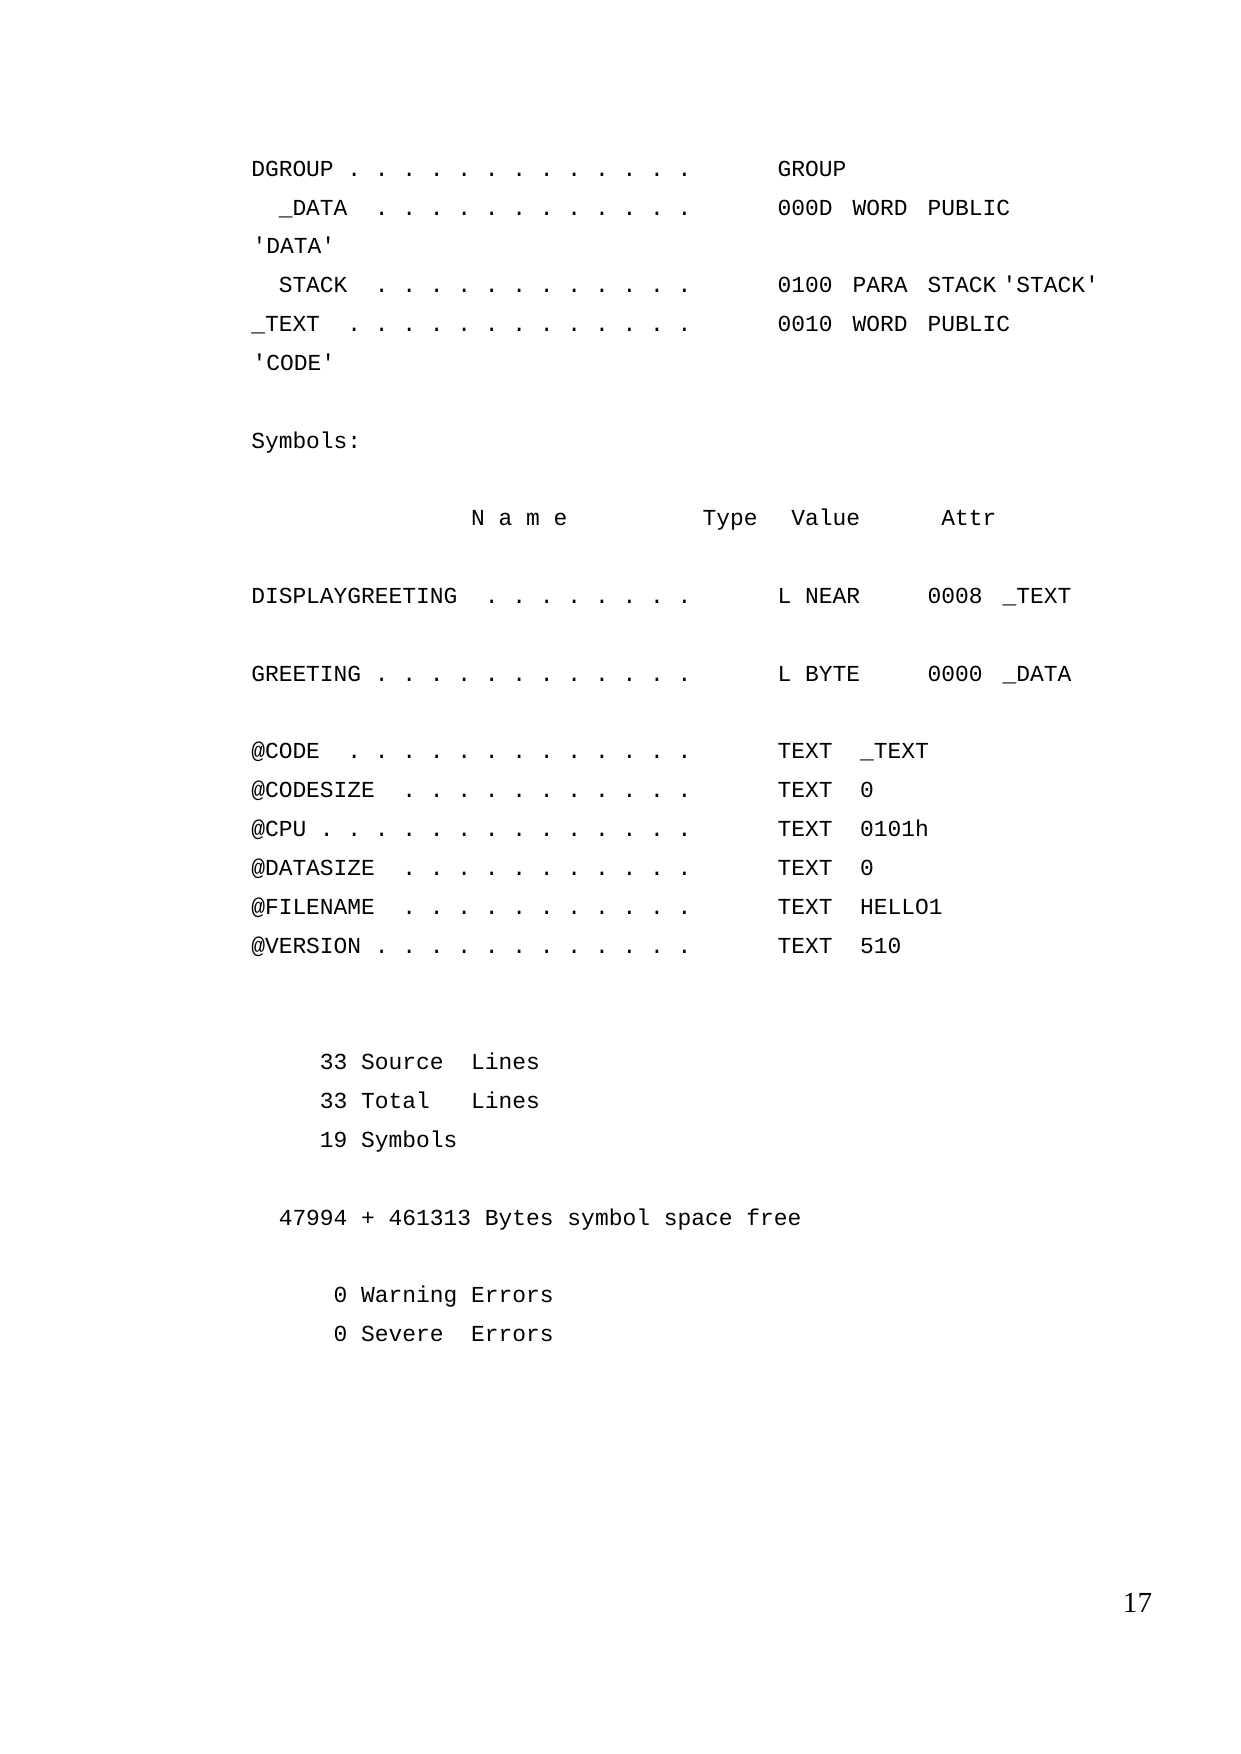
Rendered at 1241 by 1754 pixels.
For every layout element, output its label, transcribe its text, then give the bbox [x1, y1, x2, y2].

text DISPLAYGREETING . . . . . . . . L NEAR 0008 _TEXT [177, 584, 1152, 610]
text _DATA . . . . . . . . . . . . 000D WORD PUBLIC 'DATA' [177, 196, 1152, 261]
text @CPU . . . . . . . . . . . . . . TEXT 0101h [177, 817, 1152, 843]
text 33 Total Lines [177, 1089, 1152, 1115]
text _TEXT . . . . . . . . . . . . . 0010 WORD PUBLIC 'CODE' [177, 312, 1152, 377]
text 0 Warning Errors [177, 1284, 1152, 1310]
text @DATASIZE . . . . . . . . . . . TEXT 0 [177, 856, 1152, 882]
text Symbols: [177, 429, 1152, 455]
text 19 Symbols [177, 1128, 1152, 1154]
text @CODE . . . . . . . . . . . . . TEXT _TEXT [177, 740, 1152, 766]
text 0 Severe Errors [177, 1323, 1152, 1348]
text N a m e Type Value Attr [177, 507, 1152, 533]
text STACK . . . . . . . . . . . . 0100 PARA STACK 'STACK' [177, 273, 1152, 299]
text @CODESIZE . . . . . . . . . . . TEXT 0 [177, 779, 1152, 804]
text @FILENAME . . . . . . . . . . . TEXT HELLO1 [177, 895, 1152, 921]
text 33 Source Lines [177, 1051, 1152, 1077]
text GREETING . . . . . . . . . . . . L BYTE 0000 _DATA [177, 662, 1152, 688]
text DGROUP . . . . . . . . . . . . . GROUP [177, 157, 1152, 183]
text @VERSION . . . . . . . . . . . . TEXT 510 [177, 934, 1152, 960]
text 47994 + 461313 Bytes symbol space free [177, 1206, 1152, 1232]
